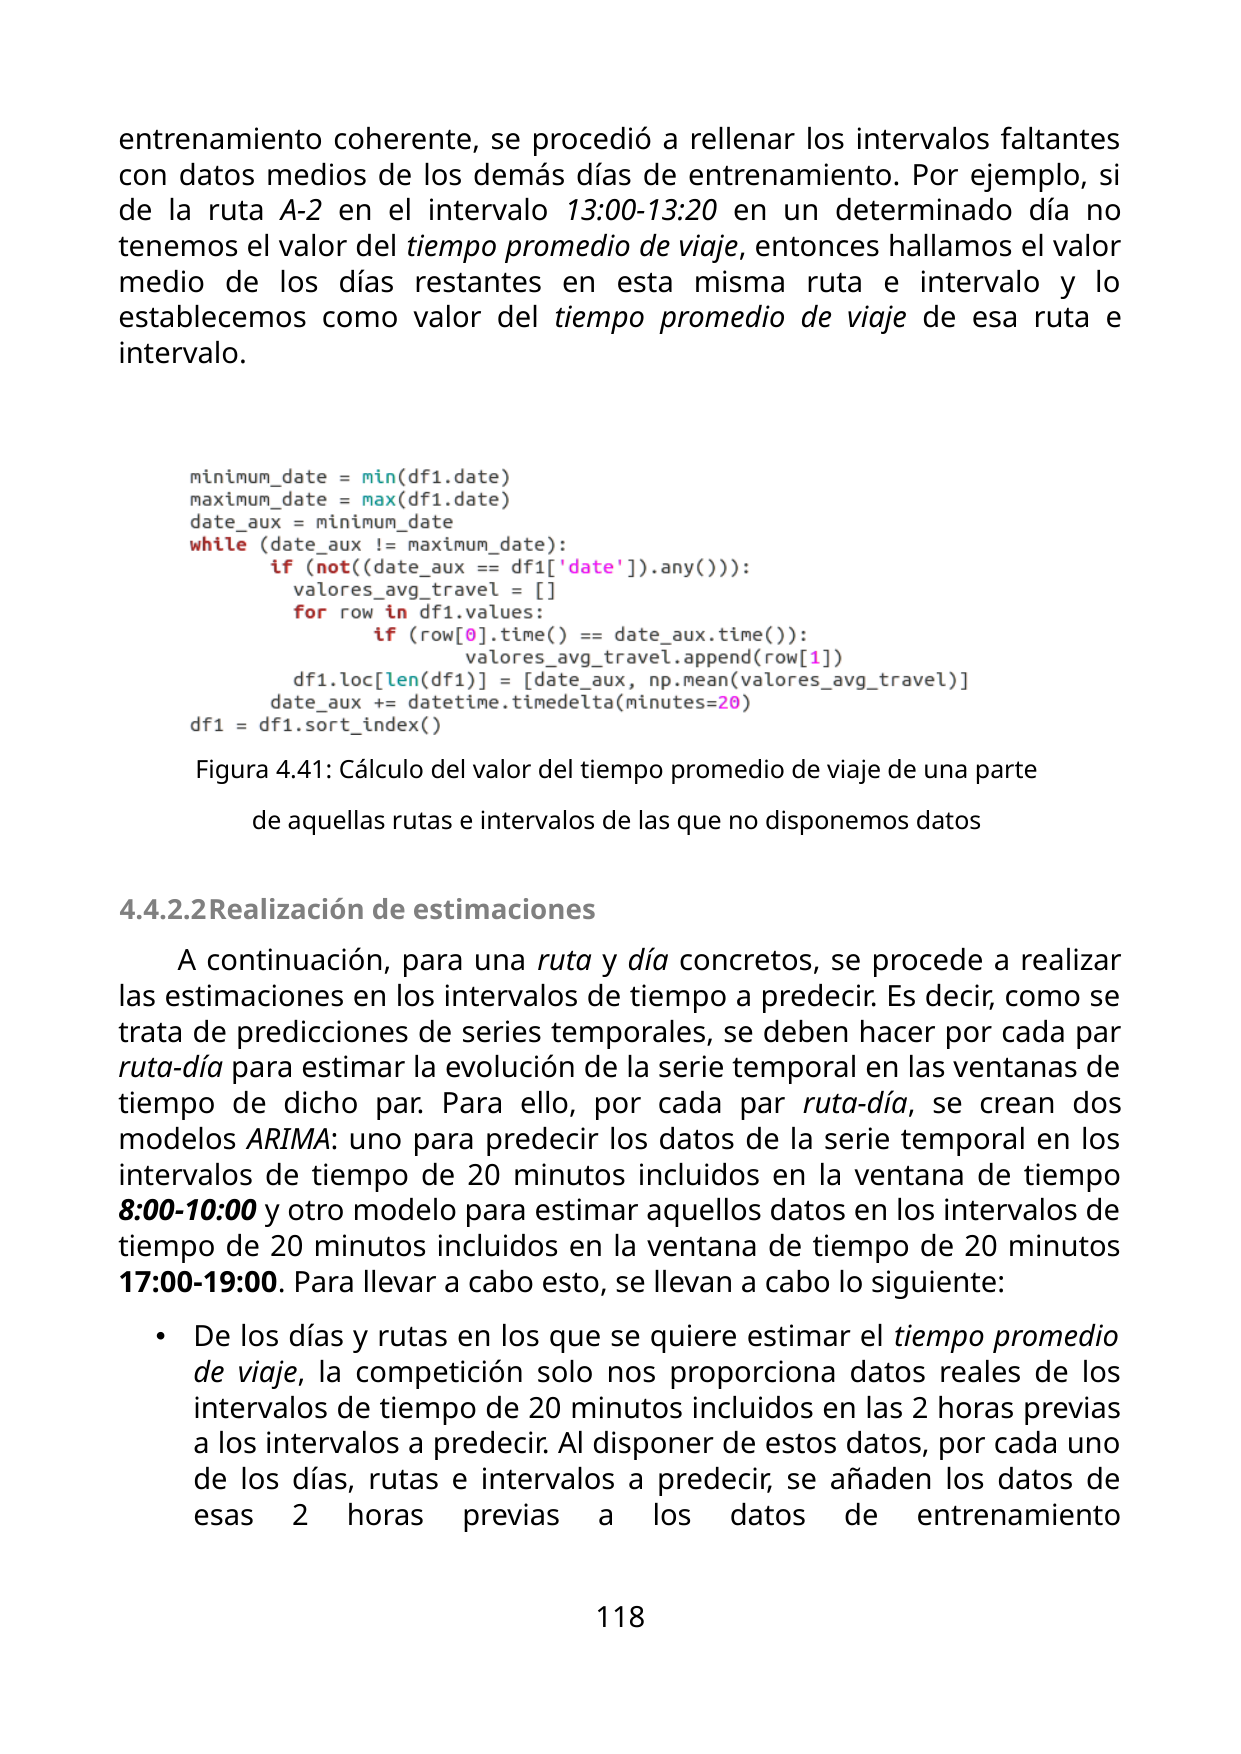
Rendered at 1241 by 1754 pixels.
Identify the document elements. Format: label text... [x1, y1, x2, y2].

subtitle Realización de estimaciones [119, 889, 1122, 927]
picture [180, 467, 1053, 735]
text A continuación, para una ruta y día concretos, se procede a realizar las estimaciones en los intervalos de tiempo a predecir. Es decir, como se trata de predicciones de series temporales, se deben hacer por cada par ruta-día para estimar la evolución de la serie temporal en las ventanas de tiempo de dicho par. Para ello, por cada par ruta-día, se crean dos modelos ARIMA: uno para predecir los datos de la serie temporal en los intervalos de tiempo de 20 minutos incluidos en la ventana de tiempo 8:00-10:00 y otro modelo para estimar aquellos datos en los intervalos de tiempo de 20 minutos incluidos en la ventana de tiempo de 20 minutos 17:00-19:00. Para llevar a cabo esto, se llevan a cabo lo siguiente: [118, 939, 1122, 1301]
list De los días y rutas en los que se quiere estimar el tiempo promedio de viaje, la competición solo nos proporciona datos reales de los intervalos de tiempo de 20 minutos incluidos en las 2 horas previas a los intervalos a predecir. Al disponer de estos datos, por cada uno de los días, rutas e intervalos a predecir, se añaden los datos de esas 2 horas previas a los datos de entrenamiento [156, 1315, 1122, 1534]
text Figura 4.41: Cálculo del valor del tiempo promedio de viaje de una parte de aquellas rutas e intervalos de las que no disponemos datos [181, 735, 1053, 837]
text entrenamiento coherente, se procedió a rellenar los intervalos faltantes con datos medios de los demás días de entrenamiento. Por ejemplo, si de la ruta A-2 en el intervalo 13:00-13:20 en un determinado día no tenemos el valor del tiempo promedio de viaje, entonces hallamos el valor medio de los días restantes en esta misma ruta e intervalo y lo establecemos como valor del tiempo promedio de viaje de esa ruta e intervalo. [118, 118, 1122, 372]
